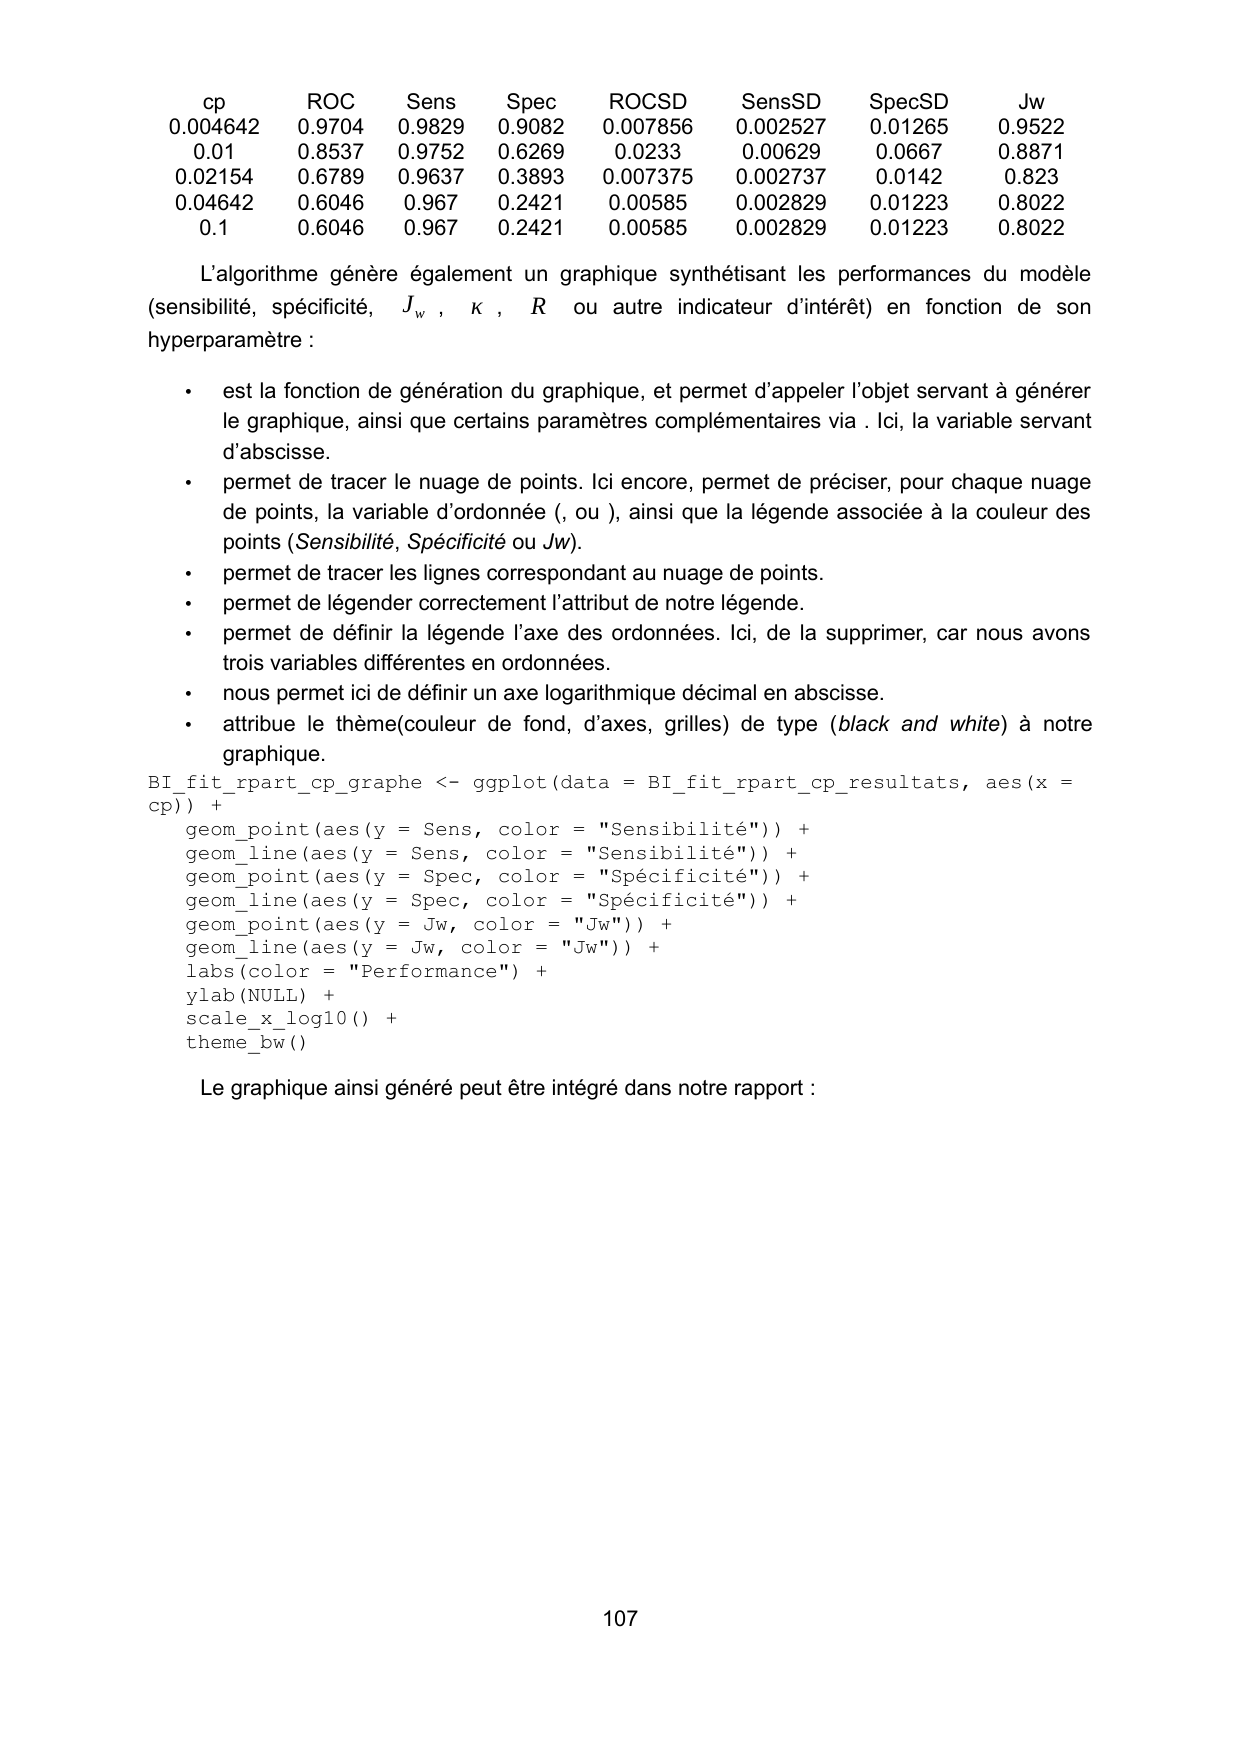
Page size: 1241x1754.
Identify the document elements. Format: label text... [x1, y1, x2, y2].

text BI_fit_rpart_cp_graphe <- ggplot(data = BI_fit_rpart_cp_resultats, aes(x = cp)) + [148, 771, 1093, 818]
text theme_bw() [148, 1031, 1093, 1054]
table_cell 0.967 [381, 189, 481, 214]
table_cell 0.04642 [148, 189, 281, 214]
table_cell 0.6269 [481, 139, 581, 164]
table_cell 0.002527 [715, 114, 848, 139]
table_cell 0.9704 [281, 114, 381, 139]
table_cell 0.2421 [481, 215, 581, 240]
text labs(color = "Performance") + [148, 960, 1093, 984]
table_cell 0.002829 [715, 189, 848, 214]
table_cell 0.823 [970, 164, 1093, 189]
table_cell 0.01223 [848, 189, 970, 214]
table_cell 0.02154 [148, 164, 281, 189]
table_header SensSD [715, 89, 848, 114]
text geom_point(aes(y = Spec, color = "Spécificité")) + [148, 865, 1093, 889]
text L’algorithme génère également un graphique synthétisant les performances du modèle (sensibilité, spécificité, , , ou autre indicateur d’intérêt) en fonction de son hyperparamètre : [148, 261, 1093, 352]
table_cell 0.8537 [281, 139, 381, 164]
table_cell 0.6046 [281, 189, 381, 214]
text geom_point(aes(y = Sens, color = "Sensibilité")) + [148, 818, 1093, 842]
table_cell 0.00629 [715, 139, 848, 164]
table_cell 0.6789 [281, 164, 381, 189]
table_cell 0.9752 [381, 139, 481, 164]
table_cell 0.9637 [381, 164, 481, 189]
text geom_point(aes(y = Jw, color = "Jw")) + [148, 913, 1093, 936]
table_cell 0.2421 [481, 189, 581, 214]
table_header Jw [970, 89, 1093, 114]
table_cell 0.8022 [970, 189, 1093, 214]
text Le graphique ainsi généré peut être intégré dans notre rapport : [148, 1075, 1093, 1101]
table_cell 0.01265 [848, 114, 970, 139]
text scale_x_log10() + [148, 1007, 1093, 1031]
list permet de définir la légende l’axe des ordonnées. Ici, de la supprimer, car nous avons trois variables différentes en ordonnées. [185, 620, 1093, 675]
table_cell 0.3893 [481, 164, 581, 189]
table_cell 0.8022 [970, 215, 1093, 240]
table_header cp [148, 89, 281, 114]
text ylab(NULL) + [148, 984, 1093, 1007]
table_header ROCSD [581, 89, 714, 114]
table_cell 0.9082 [481, 114, 581, 139]
text geom_line(aes(y = Sens, color = "Sensibilité")) + [148, 842, 1093, 865]
table_cell 0.8871 [970, 139, 1093, 164]
table_cell 0.01223 [848, 215, 970, 240]
text geom_line(aes(y = Jw, color = "Jw")) + [148, 936, 1093, 960]
table_header ROC [281, 89, 381, 114]
table_cell 0.01 [148, 139, 281, 164]
table_cell 0.9522 [970, 114, 1093, 139]
text geom_line(aes(y = Spec, color = "Spécificité")) + [148, 889, 1093, 913]
table_cell 0.6046 [281, 215, 381, 240]
table_cell 0.0233 [581, 139, 714, 164]
table_cell 0.002829 [715, 215, 848, 240]
table_header SpecSD [848, 89, 970, 114]
table_cell 0.002737 [715, 164, 848, 189]
list permet de tracer le nuage de points. Ici encore, permet de préciser, pour chaque nuage de points, la variable d’ordonnée (, ou ), ainsi que la légende associée à la couleur des points (Sensibilité, Spécificité ou Jw). [185, 469, 1093, 554]
table_cell 0.00585 [581, 189, 714, 214]
table_header Spec [481, 89, 581, 114]
table_cell 0.00585 [581, 215, 714, 240]
table_cell 0.004642 [148, 114, 281, 139]
table_cell 0.9829 [381, 114, 481, 139]
table_cell 0.007856 [581, 114, 714, 139]
list attribue le thème(couleur de fond, d’axes, grilles) de type (black and white) à notre graphique. [185, 710, 1093, 766]
table_cell 0.0667 [848, 139, 970, 164]
table_cell 0.0142 [848, 164, 970, 189]
table_cell 0.1 [148, 215, 281, 240]
table_cell 0.007375 [581, 164, 714, 189]
table_header Sens [381, 89, 481, 114]
list permet de légender correctement l’attribut de notre légende. [185, 589, 1093, 615]
list nous permet ici de définir un axe logarithmique décimal en abscisse. [185, 680, 1093, 705]
table_cell 0.967 [381, 215, 481, 240]
list permet de tracer les lignes correspondant au nuage de points. [185, 559, 1093, 584]
list est la fonction de génération du graphique, et permet d’appeler l’objet servant à générer le graphique, ainsi que certains paramètres complémentaires via . Ici, la variable servant d’abscisse. [185, 378, 1093, 464]
